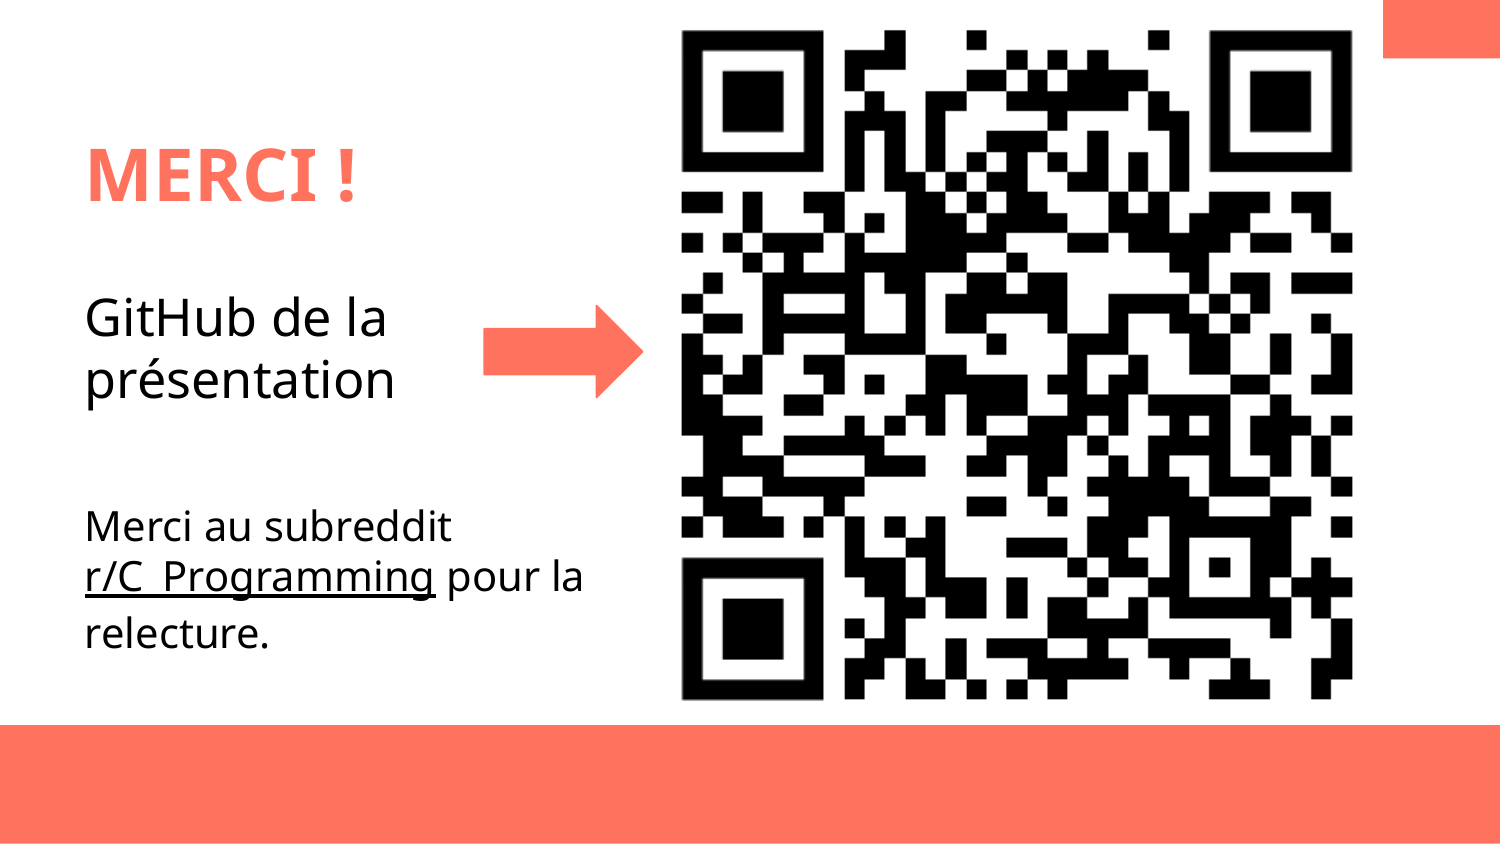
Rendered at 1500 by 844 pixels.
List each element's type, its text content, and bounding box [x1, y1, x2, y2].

text_box MERCI ! [69, 113, 387, 223]
text_box [485, 305, 643, 398]
picture [674, 18, 1357, 707]
text_box Merci au subreddit r/C_Programming pour la relecture. [69, 484, 643, 693]
text_box GitHub de la présentation [69, 268, 485, 435]
